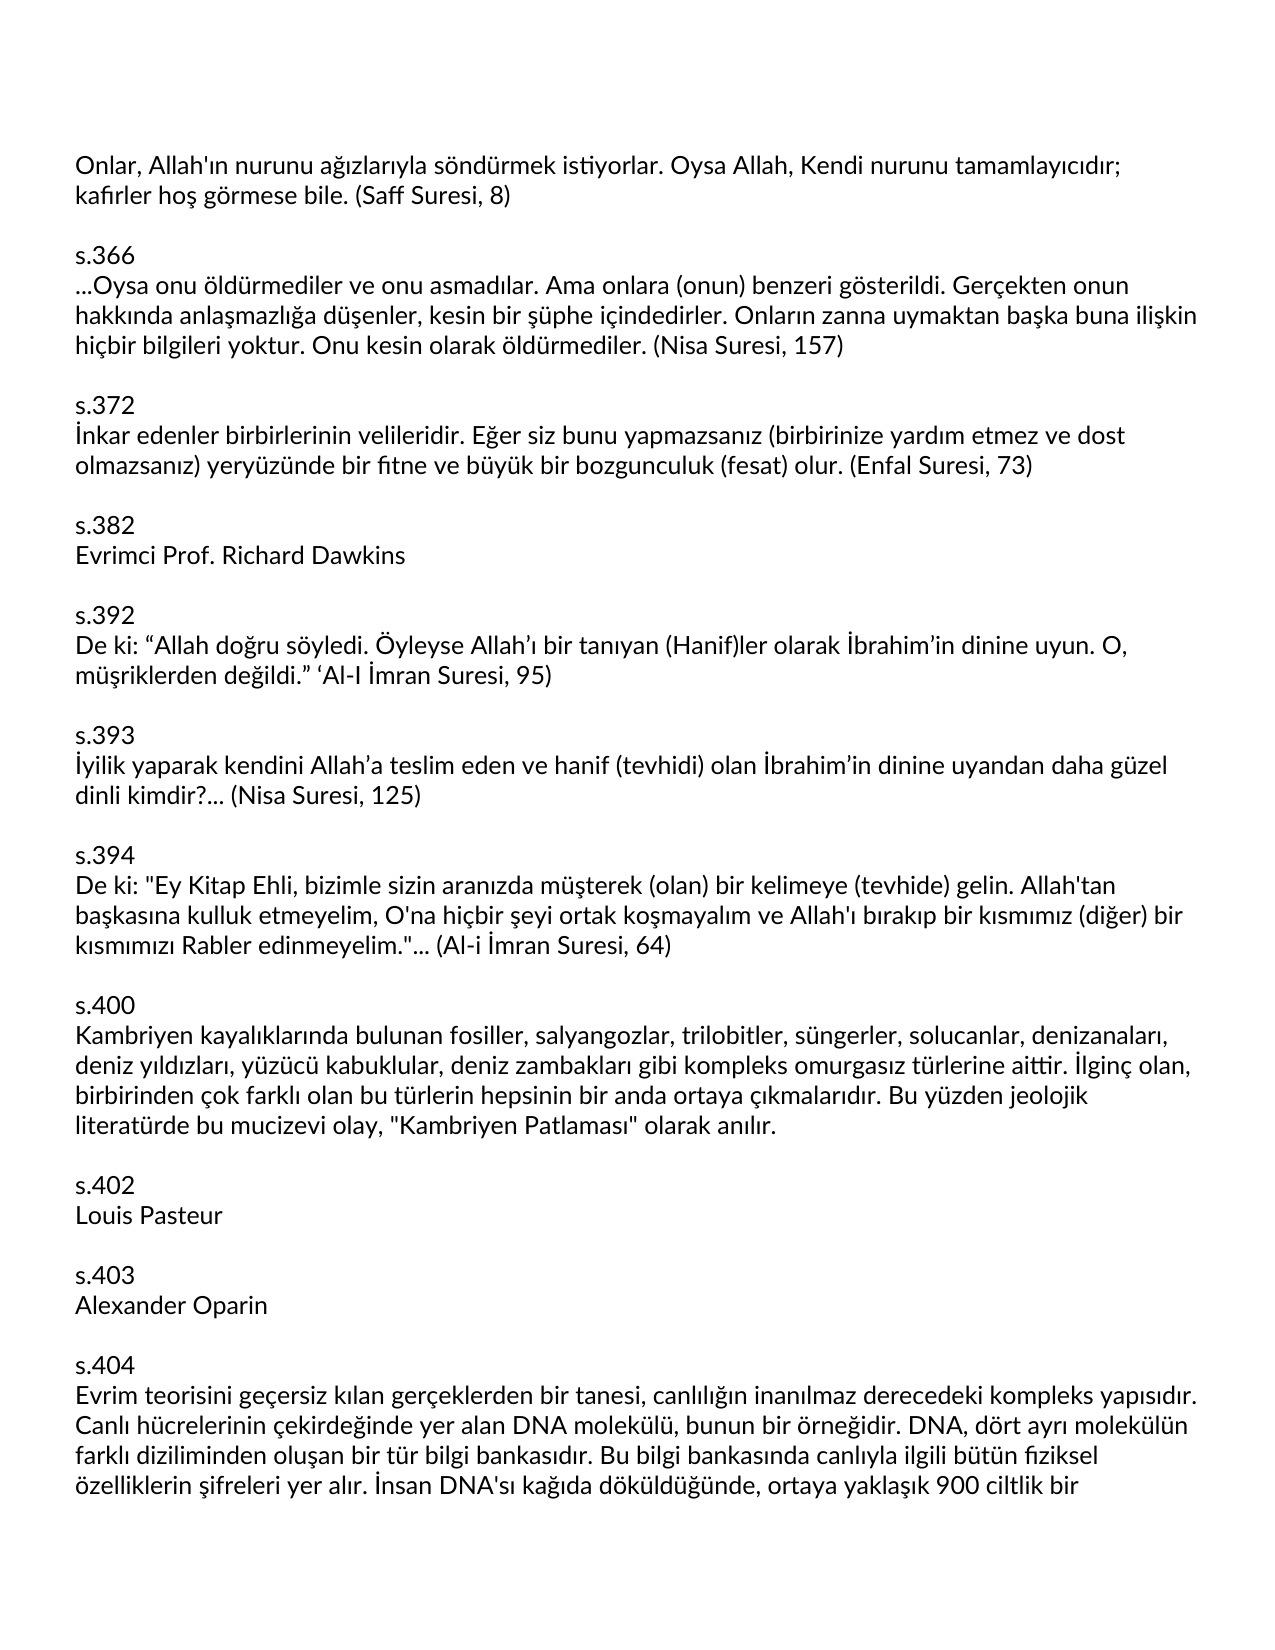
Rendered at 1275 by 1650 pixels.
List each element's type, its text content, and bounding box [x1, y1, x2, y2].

text Louis Pasteur [75, 1200, 1200, 1230]
text De ki: "Ey Kitap Ehli, bizimle sizin aranızda müşterek (olan) bir kelimeye (tevhide) gelin. Allah'tan başkasına kulluk etmeyelim, O'na hiçbir şeyi ortak koşmayalım ve Allah'ı bırakıp bir kısmımız (diğer) bir kısmımızı Rabler edinmeyelim."... (Al-i İmran Suresi, 64) [75, 870, 1200, 960]
text Kambriyen kayalıklarında bulunan fosiller, salyangozlar, trilobitler, süngerler, solucanlar, denizanaları, deniz yıldızları, yüzücü kabuklular, deniz zambakları gibi kompleks omurgasız türlerine aittir. İlginç olan, birbirinden çok farklı olan bu türlerin hepsinin bir anda ortaya çıkmalarıdır. Bu yüzden jeolojik literatürde bu mucizevi olay, "Kambriyen Patlaması" olarak anılır. [75, 1020, 1200, 1140]
text s.366 [75, 240, 1200, 270]
text İyilik yaparak kendini Allah’a teslim eden ve hanif (tevhidi) olan İbrahim’in dinine uyandan daha güzel dinli kimdir?... (Nisa Suresi, 125) [75, 750, 1200, 810]
text Evrimci Prof. Richard Dawkins [75, 540, 1200, 570]
text Evrim teorisini geçersiz kılan gerçeklerden bir tanesi, canlılığın inanılmaz derecedeki kompleks yapısıdır. Canlı hücrelerinin çekirdeğinde yer alan DNA molekülü, bunun bir örneğidir. DNA, dört ayrı molekülün farklı diziliminden oluşan bir tür bilgi bankasıdır. Bu bilgi bankasında canlıyla ilgili bütün fiziksel özelliklerin şifreleri yer alır. İnsan DNA'sı kağıda döküldüğünde, ortaya yaklaşık 900 ciltlik bir [75, 1380, 1200, 1500]
text s.372 [75, 390, 1200, 420]
text s.392 [75, 600, 1200, 630]
text s.404 [75, 1350, 1200, 1380]
text Alexander Oparin [75, 1290, 1200, 1320]
text Onlar, Allah'ın nurunu ağızlarıyla söndürmek istiyorlar. Oysa Allah, Kendi nurunu tamamlayıcıdır; kafirler hoş görmese bile. (Saff Suresi, 8) [75, 150, 1200, 210]
text s.382 [75, 510, 1200, 540]
text s.400 [75, 990, 1200, 1020]
text s.394 [75, 840, 1200, 870]
text De ki: “Allah doğru söyledi. Öyleyse Allah’ı bir tanıyan (Hanif)ler olarak İbrahim’in dinine uyun. O, müşriklerden değildi.” ‘Al-I İmran Suresi, 95) [75, 630, 1200, 690]
text ...Oysa onu öldürmediler ve onu asmadılar. Ama onlara (onun) benzeri gösterildi. Gerçekten onun hakkında anlaşmazlığa düşenler, kesin bir şüphe içindedirler. Onların zanna uymaktan başka buna ilişkin hiçbir bilgileri yoktur. Onu kesin olarak öldürmediler. (Nisa Suresi, 157) [75, 270, 1200, 360]
text s.402 [75, 1170, 1200, 1200]
text s.393 [75, 720, 1200, 750]
text İnkar edenler birbirlerinin velileridir. Eğer siz bunu yapmazsanız (birbirinize yardım etmez ve dost olmazsanız) yeryüzünde bir fitne ve büyük bir bozgunculuk (fesat) olur. (Enfal Suresi, 73) [75, 420, 1200, 480]
text s.403 [75, 1260, 1200, 1290]
